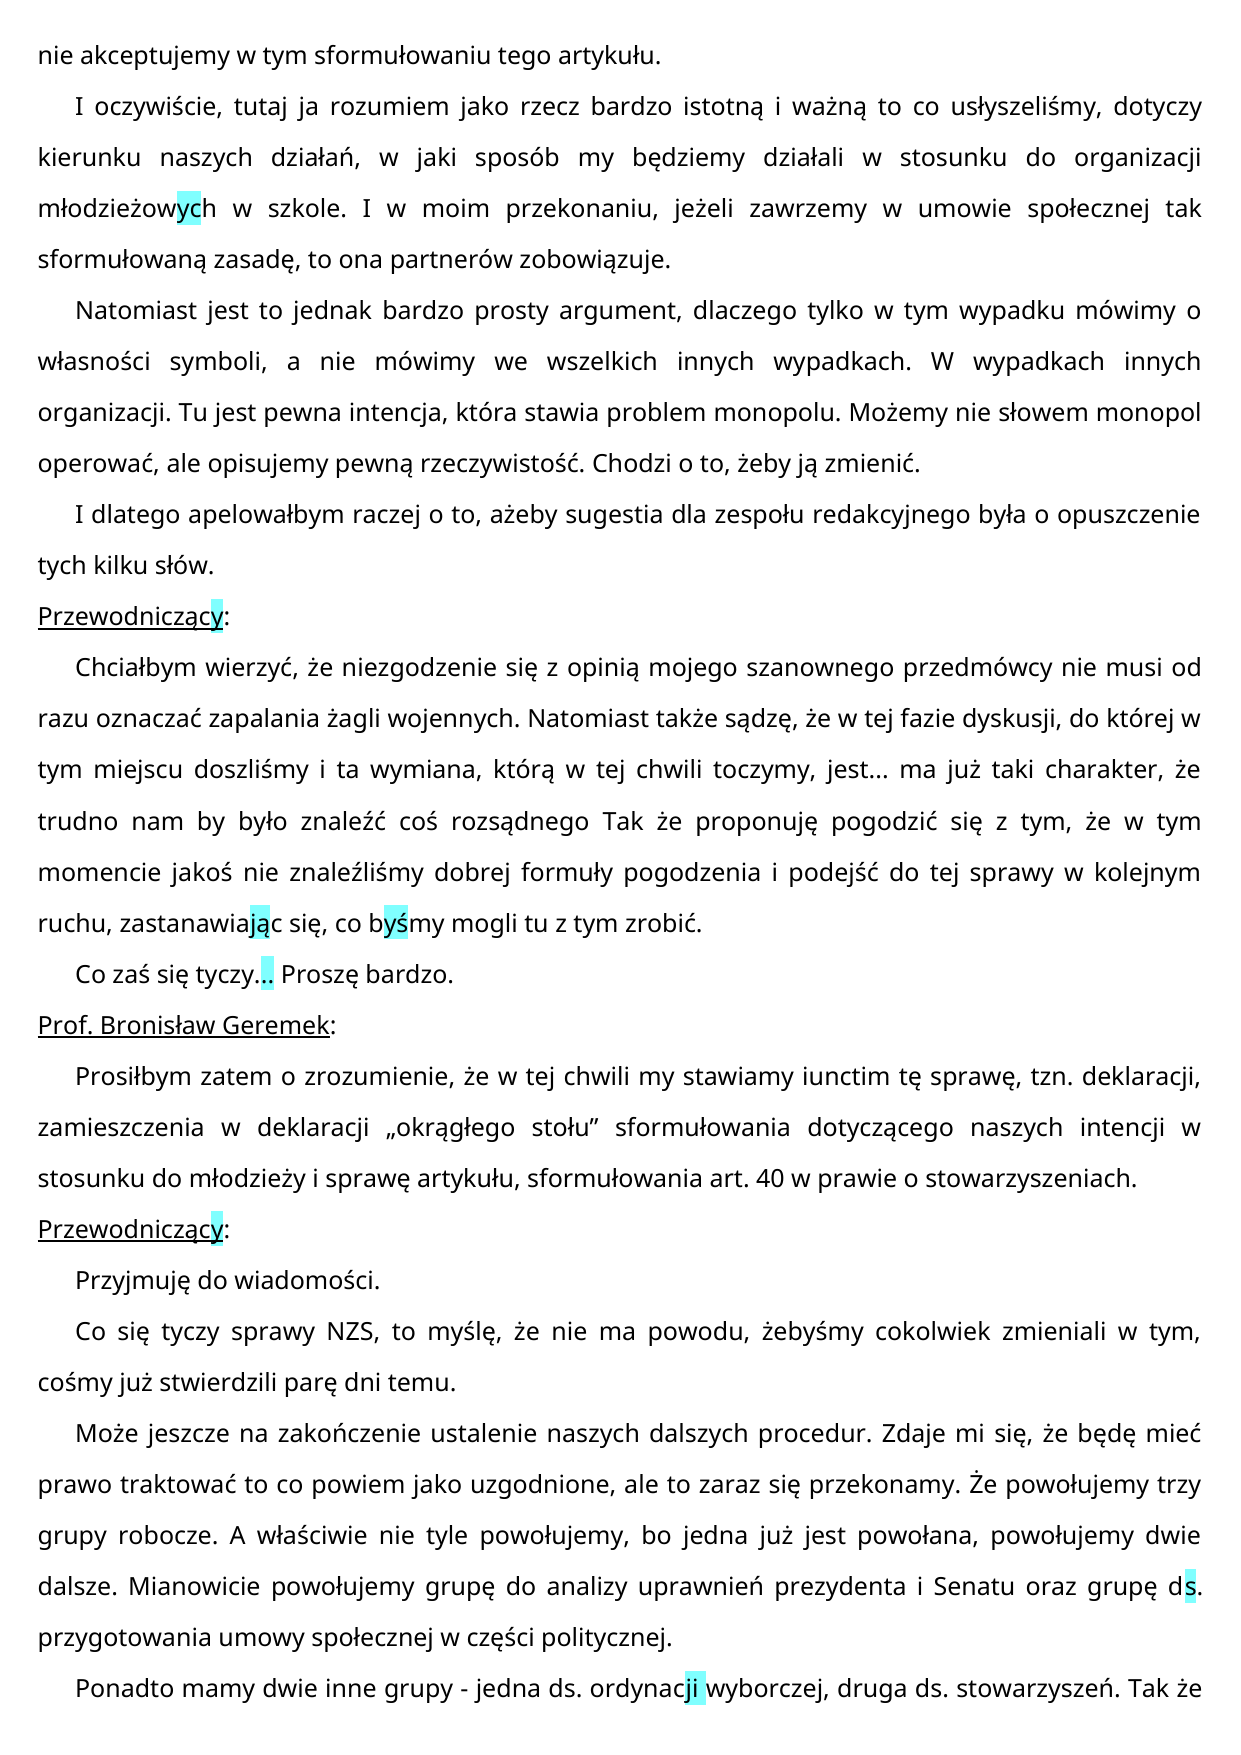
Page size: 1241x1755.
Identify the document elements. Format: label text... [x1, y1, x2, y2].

text Przewodniczący: [37, 599, 1203, 633]
text I dlatego apelowałbym raczej o to, ażeby sugestia dla zespołu redakcyjnego była o opuszczenie tych kilku słów. [37, 497, 1203, 582]
text Co zaś się tyczy... Proszę bardzo. [37, 956, 1203, 990]
text Ponadto mamy dwie inne grupy - jedna ds. ordynacji wyborczej, druga ds. stowarzyszeń. Tak że [37, 1671, 1203, 1705]
text Prosiłbym zatem o zrozumienie, że w tej chwili my stawiamy iunctim tę sprawę, tzn. deklaracji, zamieszczenia w deklaracji „okrągłego stołu” sformułowania dotyczącego naszych intencji w stosunku do młodzieży i sprawę artykułu, sformułowania art. 40 w prawie o stowarzyszeniach. [37, 1058, 1203, 1194]
text Przewodniczący: [37, 1211, 1203, 1246]
text Co się tyczy sprawy NZS, to myślę, że nie ma powodu, żebyśmy cokolwiek zmieniali w tym, cośmy już stwierdzili parę dni temu. [37, 1313, 1203, 1399]
text nie akceptujemy w tym sformułowaniu tego artykułu. [37, 37, 1203, 72]
text Natomiast jest to jednak bardzo prosty argument, dlaczego tylko w tym wypadku mówimy o własności symboli, a nie mówimy we wszelkich innych wypadkach. W wypadkach innych organizacji. Tu jest pewna intencja, która stawia problem monopolu. Możemy nie słowem monopol operować, ale opisujemy pewną rzeczywistość. Chodzi o to, żeby ją zmienić. [37, 293, 1203, 480]
text Prof. Bronisław Geremek: [37, 1007, 1203, 1041]
text Przyjmuję do wiadomości. [37, 1262, 1203, 1297]
text Może jeszcze na zakończenie ustalenie naszych dalszych procedur. Zdaje mi się, że będę mieć prawo traktować to co powiem jako uzgodnione, ale to zaraz się przekonamy. Że powołujemy trzy grupy robocze. A właściwie nie tyle powołujemy, bo jedna już jest powołana, powołujemy dwie dalsze. Mianowicie powołujemy grupę do analizy uprawnień prezydenta i Senatu oraz grupę ds. przygotowania umowy społecznej w części politycznej. [37, 1416, 1203, 1654]
text I oczywiście, tutaj ja rozumiem jako rzecz bardzo istotną i ważną to co usłyszeliśmy, dotyczy kierunku naszych działań, w jaki sposób my będziemy działali w stosunku do organizacji młodzieżowych w szkole. I w moim przekonaniu, jeżeli zawrzemy w umowie społecznej tak sformułowaną zasadę, to ona partnerów zobowiązuje. [37, 88, 1203, 276]
text Chciałbym wierzyć, że niezgodzenie się z opinią mojego szanownego przedmówcy nie musi od razu oznaczać zapalania żagli wojennych. Natomiast także sądzę, że w tej fazie dyskusji, do której w tym miejscu doszliśmy i ta wymiana, którą w tej chwili toczymy, jest... ma już taki charakter, że trudno nam by było znaleźć coś rozsądnego Tak że proponuję pogodzić się z tym, że w tym momencie jakoś nie znaleźliśmy dobrej formuły pogodzenia i podejść do tej sprawy w kolejnym ruchu, zastanawiając się, co byśmy mogli tu z tym zrobić. [37, 650, 1203, 939]
